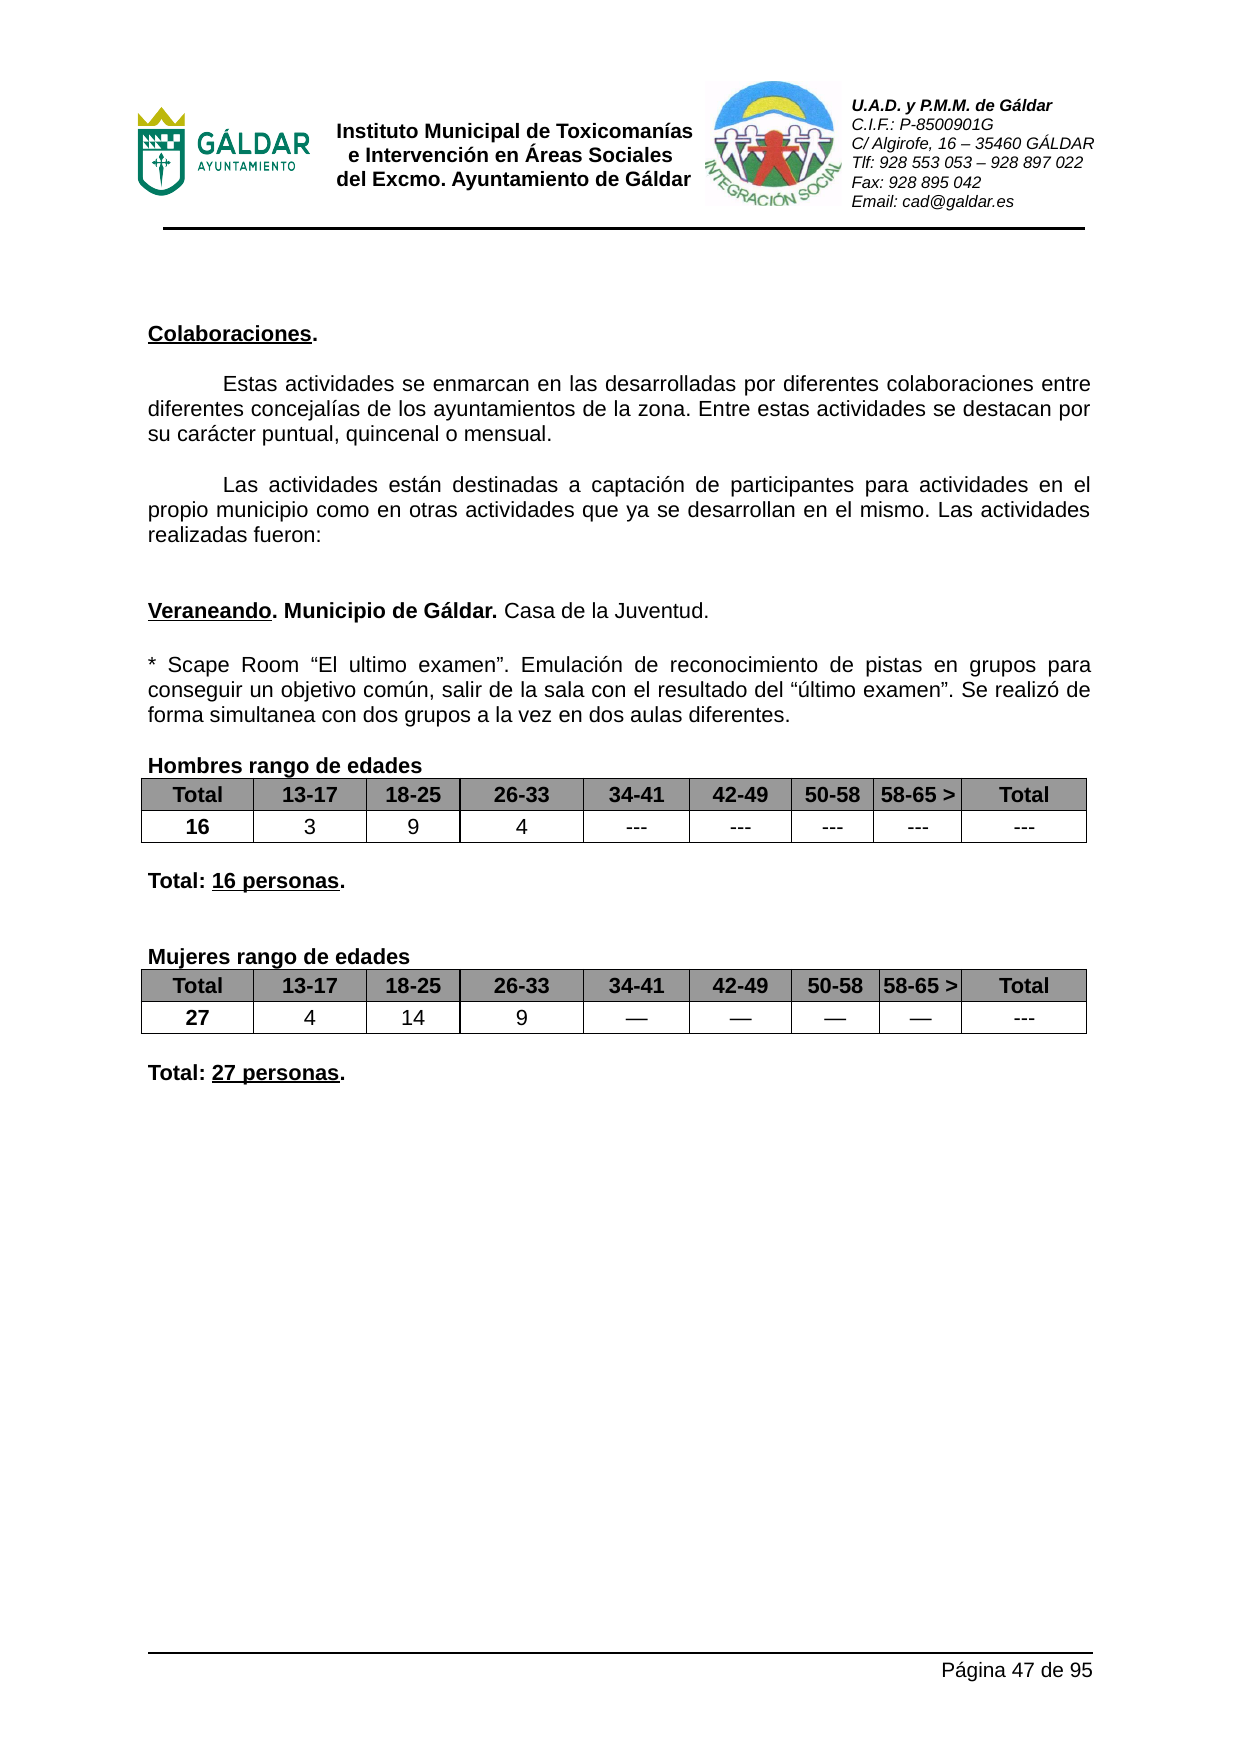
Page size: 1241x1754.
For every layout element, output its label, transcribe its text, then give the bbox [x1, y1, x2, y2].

table_header 13-17 [254, 779, 366, 810]
table_header 42-49 [690, 970, 791, 1001]
table_header 50-58 [792, 779, 873, 810]
table_header 18-25 [367, 970, 459, 1001]
table_header 13-17 [254, 970, 366, 1001]
table_header 18-25 [367, 779, 459, 810]
text Total: 27 personas. [148, 1059, 1093, 1084]
table_cell --- [690, 811, 791, 842]
table_header 50-58 [792, 970, 879, 1001]
table_cell 3 [254, 811, 366, 842]
text Hombres rango de edades [148, 752, 1093, 778]
table_header Total [962, 970, 1086, 1001]
table_cell — [792, 1002, 879, 1033]
table_cell --- [962, 811, 1086, 842]
table_cell — [880, 1002, 961, 1033]
table_header 58-65 > [880, 970, 961, 1001]
table_header 34-41 [584, 779, 689, 810]
table_cell 14 [367, 1002, 459, 1033]
table_cell 27 [142, 1002, 253, 1033]
table_cell — [690, 1002, 791, 1033]
table_header 26-33 [461, 970, 583, 1001]
table_cell --- [962, 1002, 1086, 1033]
table_header Total [142, 779, 253, 810]
table_header 58-65 > [874, 779, 961, 810]
text Las actividades están destinadas a captación de participantes para actividades en el propio municipio como en otras actividades que ya se desarrollan en el mismo. Las actividades realizadas fueron: [148, 472, 1093, 547]
table_cell 9 [461, 1002, 583, 1033]
text Total: 16 personas. [148, 868, 1093, 893]
table_cell --- [584, 811, 689, 842]
table_cell --- [792, 811, 873, 842]
table_cell 4 [461, 811, 583, 842]
text Mujeres rango de edades [148, 944, 1093, 969]
picture [120, 84, 325, 218]
text Colaboraciones. [148, 320, 1093, 346]
table_cell 4 [254, 1002, 366, 1033]
table_cell 16 [142, 811, 253, 842]
text Estas actividades se enmarcan en las desarrolladas por diferentes colaboraciones entre diferentes concejalías de los ayuntamientos de la zona. Entre estas actividades se destacan por su carácter puntual, quincenal o mensual. [148, 371, 1093, 446]
table_cell 9 [367, 811, 459, 842]
table_header Total [962, 779, 1086, 810]
text * Scape Room “El ultimo examen”. Emulación de reconocimiento de pistas en grupos para conseguir un objetivo común, salir de la sala con el resultado del “último examen”. Se realizó de forma simultanea con dos grupos a la vez en dos aulas diferentes. [148, 652, 1093, 727]
table_header 42-49 [690, 779, 791, 810]
table_cell — [584, 1002, 689, 1033]
table_cell --- [874, 811, 961, 842]
picture [705, 81, 842, 206]
table_header 34-41 [584, 970, 689, 1001]
table_header Total [142, 970, 253, 1001]
text Veraneando. Municipio de Gáldar. Casa de la Juventud. [148, 598, 1093, 623]
table_header 26-33 [461, 779, 583, 810]
